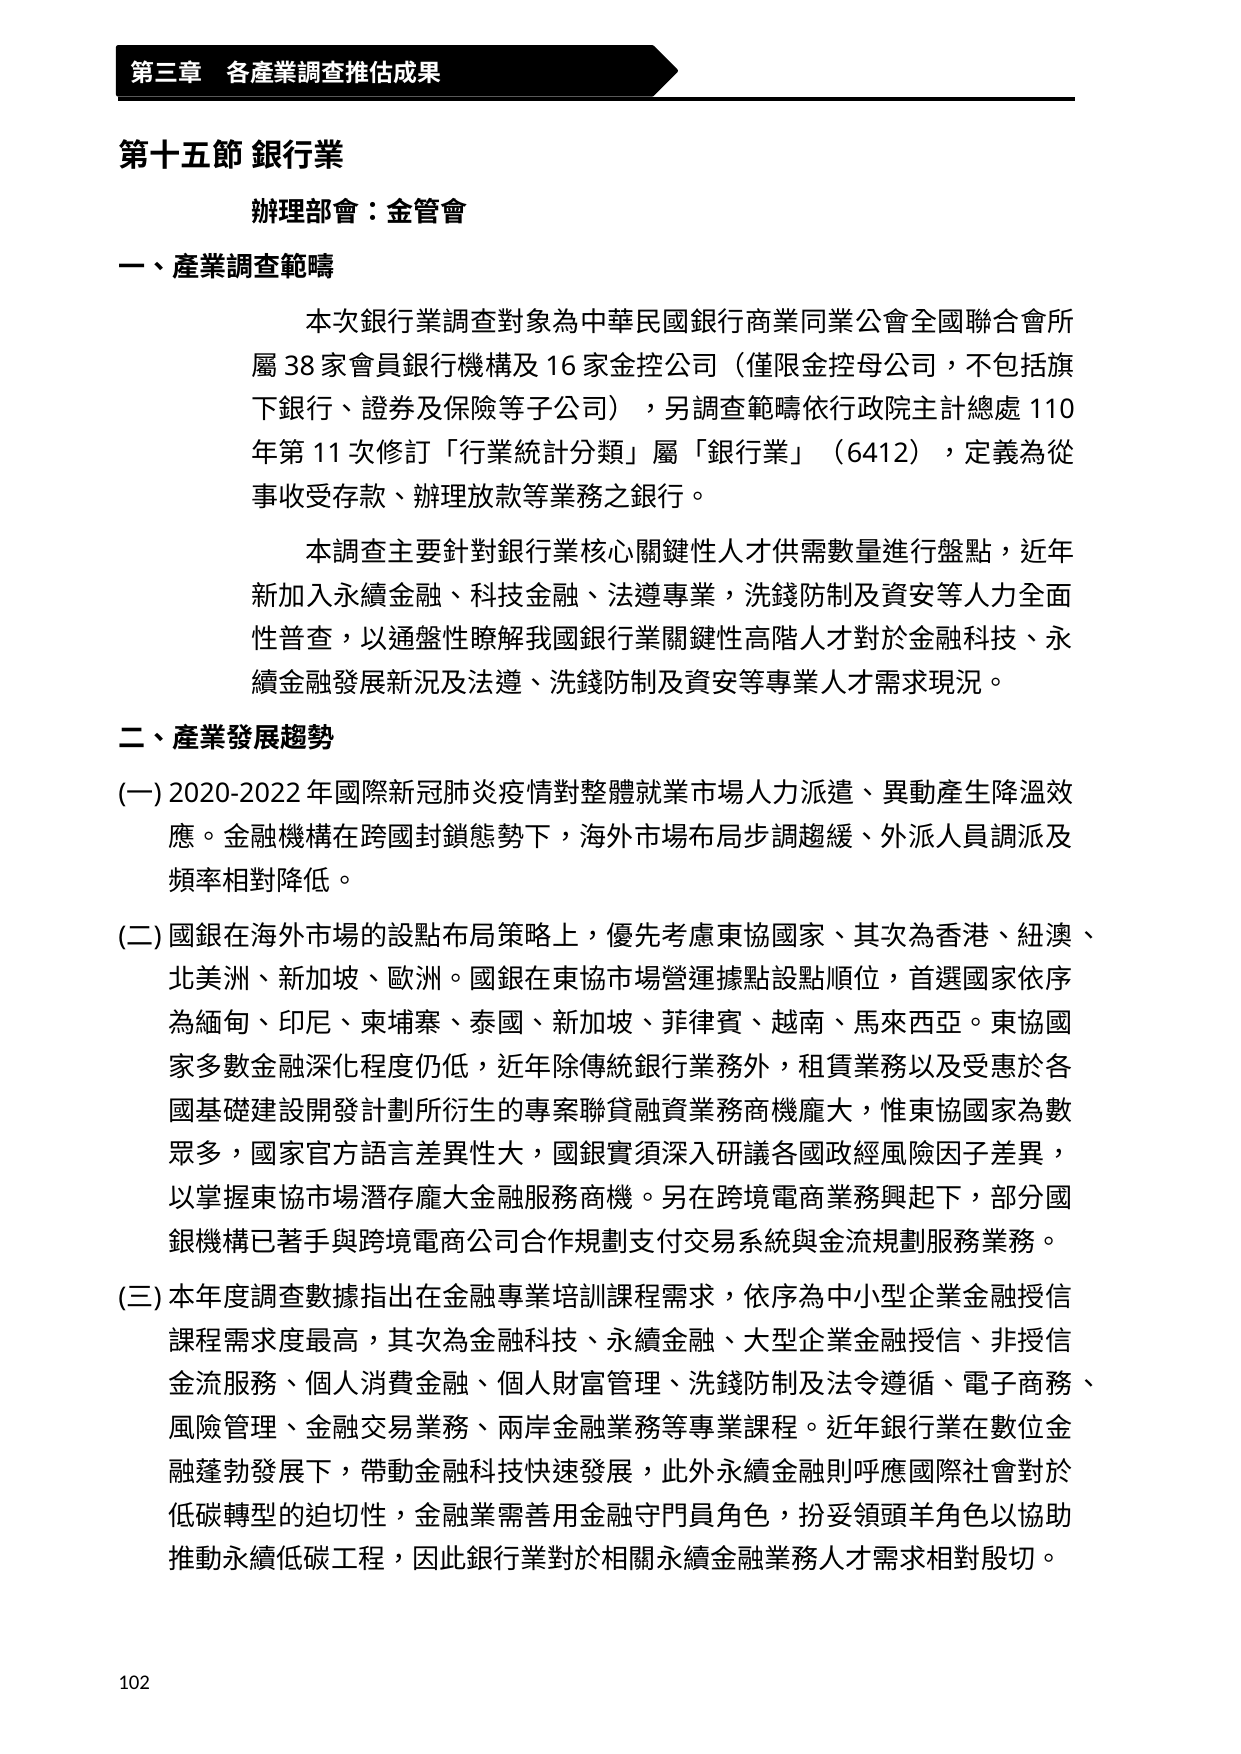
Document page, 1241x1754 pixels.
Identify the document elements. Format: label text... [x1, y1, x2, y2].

text 一、產業調查範疇 [118, 241, 1075, 285]
text 辦理部會：金管會 [251, 186, 1075, 230]
subtitle 銀行業 [118, 130, 1075, 175]
list 2020-2022年國際新冠肺炎疫情對整體就業市場人力派遣、異動產生降溫效應。金融機構在跨國封鎖態勢下，海外市場布局步調趨緩、外派人員調派及頻率相對降低。 [118, 768, 1075, 899]
list 本年度調查數據指出在金融專業培訓課程需求，依序為中小型企業金融授信課程需求度最高，其次為金融科技、永續金融、大型企業金融授信、非授信金流服務、個人消費金融、個人財富管理、洗錢防制及法令遵循、電子商務、風險管理、金融交易業務、兩岸金融業務等專業課程。近年銀行業在數位金融蓬勃發展下，帶動金融科技快速發展，此外永續金融則呼應國際社會對於低碳轉型的迫切性，金融業需善用金融守門員角色，扮妥領頭羊角色以協助推動永續低碳工程，因此銀行業對於相關永續金融業務人才需求相對殷切。 [118, 1271, 1075, 1578]
text 本調查主要針對銀行業核心關鍵性人才供需數量進行盤點，近年新加入永續金融、科技金融、法遵專業，洗錢防制及資安等人力全面性普查，以通盤性瞭解我國銀行業關鍵性高階人才對於金融科技、永續金融發展新況及法遵、洗錢防制及資安等專業人才需求現況。 [251, 526, 1075, 701]
list 國銀在海外市場的設點布局策略上，優先考慮東協國家、其次為香港、紐澳、北美洲、新加坡、歐洲。國銀在東協市場營運據點設點順位，首選國家依序為緬甸、印尼、柬埔寨、泰國、新加坡、菲律賓、越南、馬來西亞。東協國家多數金融深化程度仍低，近年除傳統銀行業務外，租賃業務以及受惠於各國基礎建設開發計劃所衍生的專案聯貸融資業務商機龐大，惟東協國家為數眾多，國家官方語言差異性大，國銀實須深入研議各國政經風險因子差異，以掌握東協市場潛存龐大金融服務商機。另在跨境電商業務興起下，部分國銀機構已著手與跨境電商公司合作規劃支付交易系統與金流規劃服務業務。 [118, 910, 1075, 1260]
text 本次銀行業調查對象為中華民國銀行商業同業公會全國聯合會所屬38家會員銀行機構及16家金控公司（僅限金控母公司，不包括旗下銀行、證券及保險等子公司），另調查範疇依行政院主計總處110年第11次修訂「行業統計分類」屬「銀行業」（6412），定義為從事收受存款、辦理放款等業務之銀行。 [251, 296, 1075, 515]
text 二、產業發展趨勢 [118, 713, 1075, 756]
